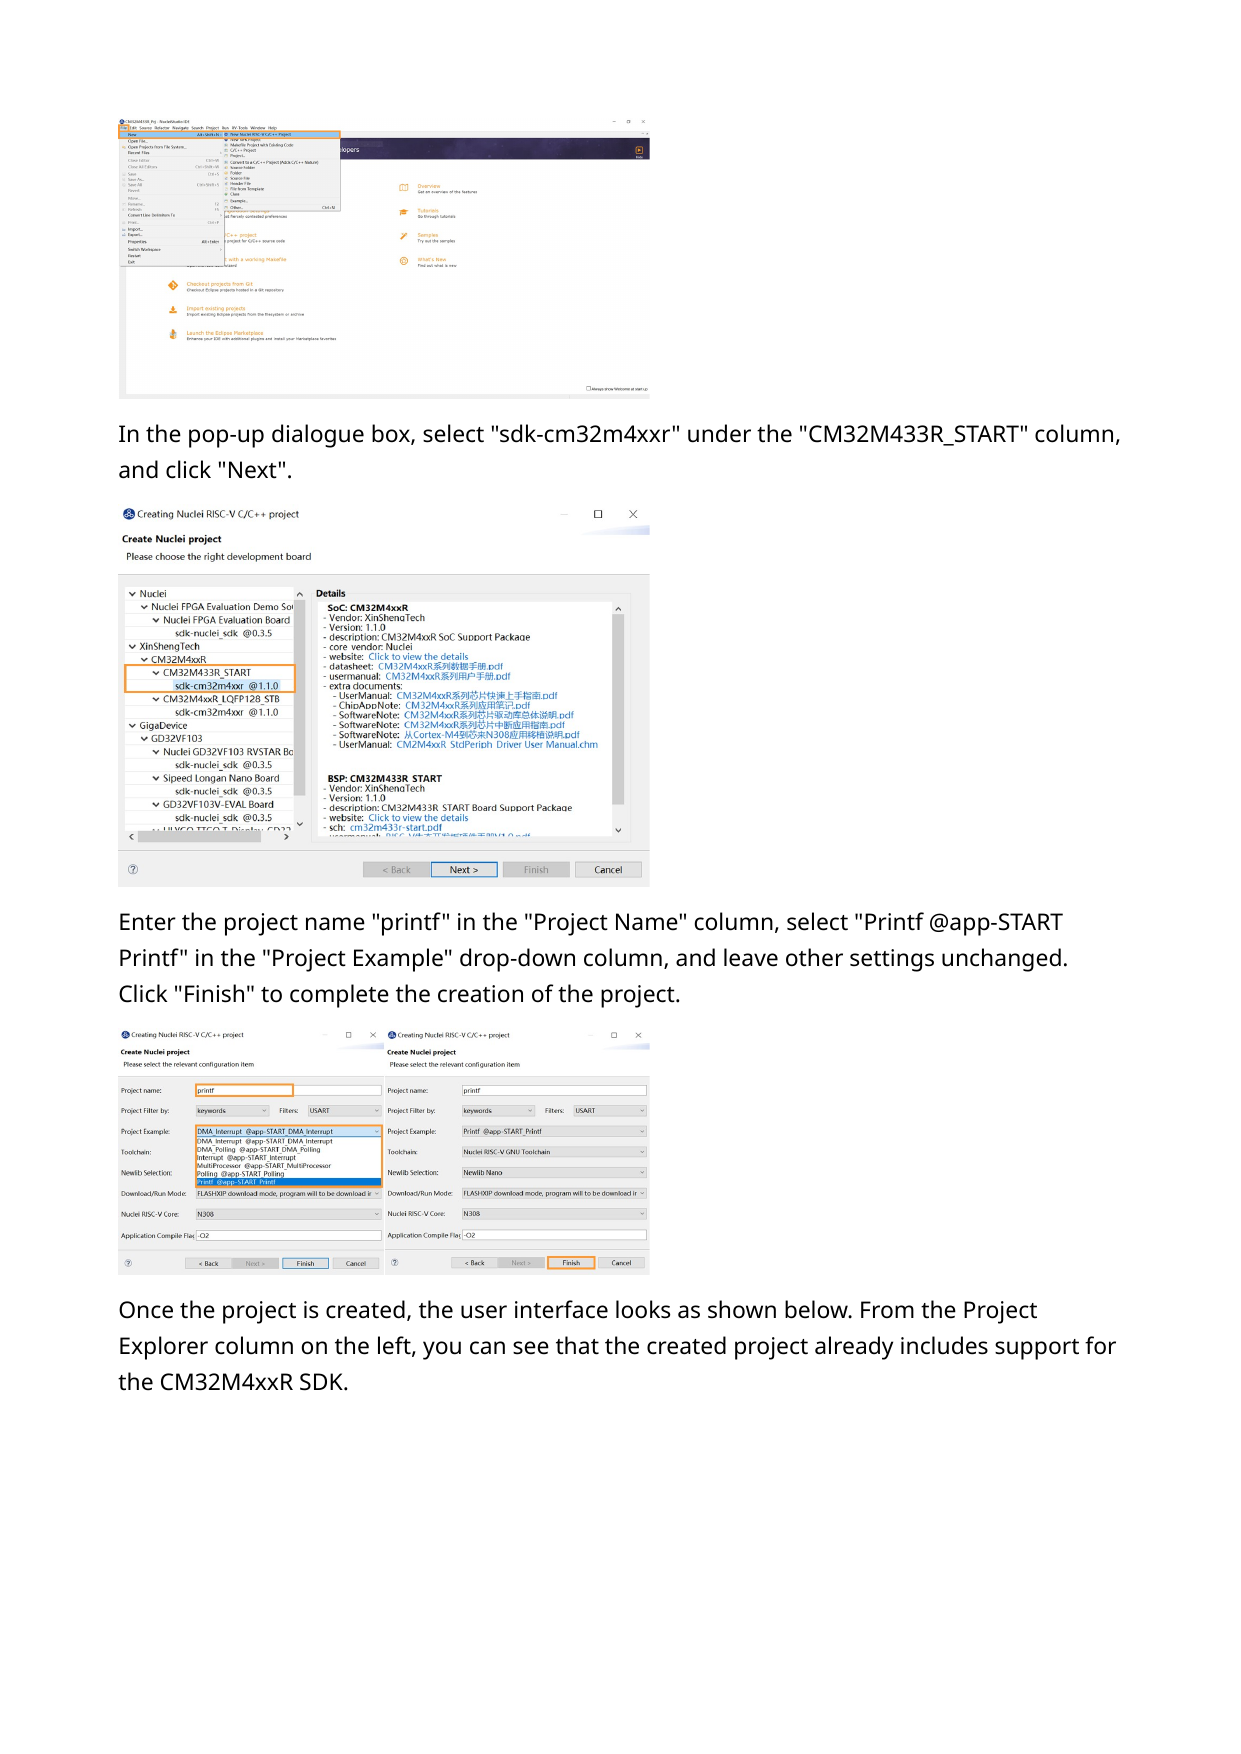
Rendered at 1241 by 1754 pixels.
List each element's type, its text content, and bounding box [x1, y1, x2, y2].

picture [118, 118, 650, 399]
picture [118, 1028, 650, 1275]
text Once the project is created, the user interface looks as shown below. From the Project Explorer column on the left, you can see that the created project already includes support for the CM32M4xxR SDK. [118, 1294, 1122, 1397]
picture [118, 504, 650, 887]
text Enter the project name "printf" in the "Project Name" column, select "Printf @app-START Printf" in the "Project Example" drop-down column, and leave other settings unchanged. Click "Finish" to complete the creation of the project. [118, 906, 1122, 1009]
text In the pop-up dialogue box, select "sdk-cm32m4xxr" under the "CM32M433R_START" column, and click "Next". [118, 418, 1122, 485]
